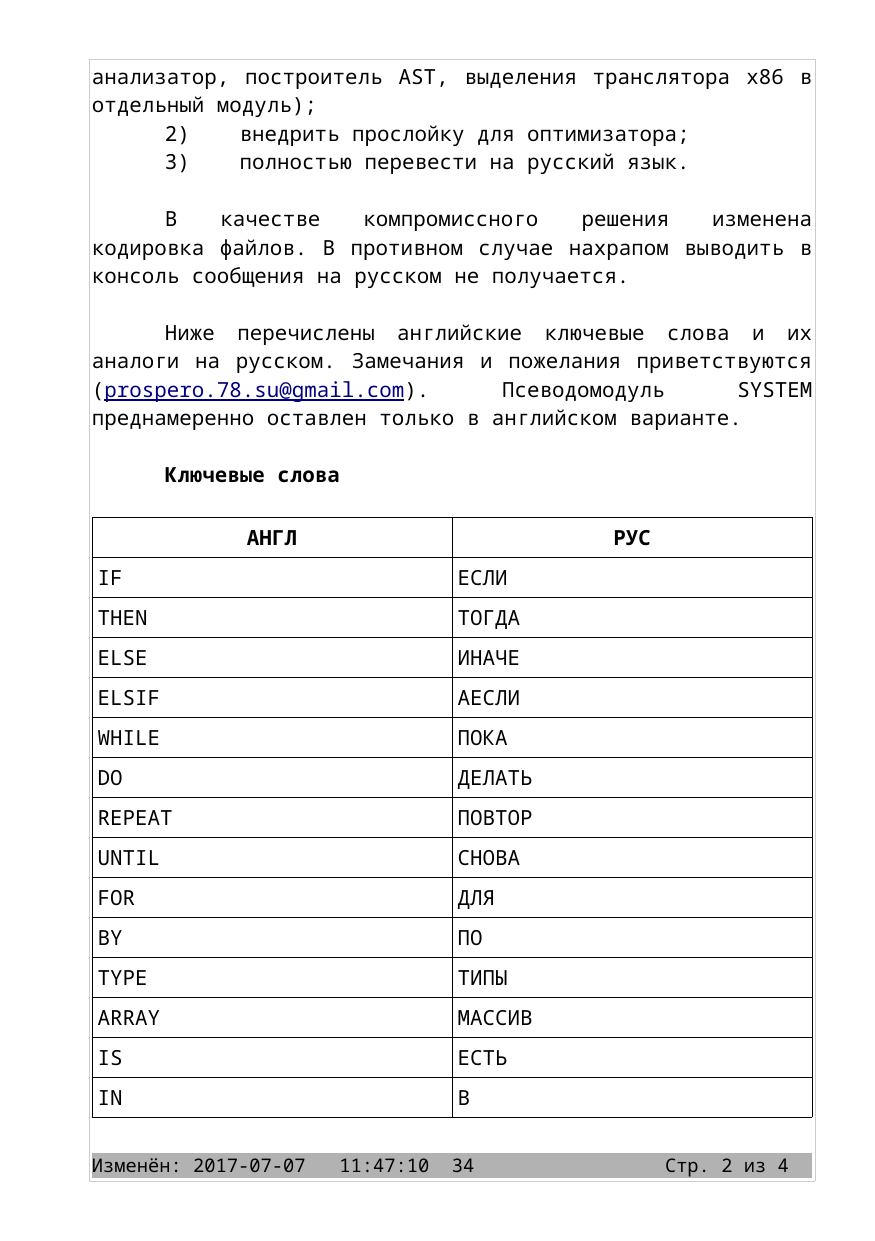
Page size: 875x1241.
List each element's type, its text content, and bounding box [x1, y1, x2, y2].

table_header АНГЛ [93, 518, 452, 557]
table_cell UNTIL [93, 838, 452, 877]
table_cell АЕСЛИ [453, 678, 812, 717]
list внедрить прослойку для оптимизатора; [92, 119, 812, 147]
table_cell ДЕЛАТЬ [453, 758, 812, 797]
table_cell ELSIF [93, 678, 452, 717]
table_cell ТИПЫ [453, 958, 812, 997]
table_cell ЕСТЬ [453, 1038, 812, 1077]
text Ключевые слова [92, 460, 812, 489]
text В качестве компромиссного решения изменена кодировка файлов. В противном случае нахрапом выводить в консоль сообщения на русском не получается. [92, 204, 812, 289]
list анализатор, построитель AST, выделения транслятора x86 в отдельный модуль); [92, 62, 812, 119]
table_cell В [453, 1078, 812, 1117]
table_cell REPEAT [93, 798, 452, 837]
table_cell IN [93, 1078, 452, 1117]
table_cell THEN [93, 598, 452, 637]
table_cell ДЛЯ [453, 878, 812, 917]
text Ниже перечислены английские ключевые слова и их аналоги на русском. Замечания и пожелания приветствуются (prospero.78.su@gmail.com). Псеводомодуль SYSTEM преднамеренно оставлен только в английском варианте. [92, 318, 812, 432]
table_cell МАССИВ [453, 998, 812, 1037]
table_cell IS [93, 1038, 452, 1077]
table_cell ПО [453, 918, 812, 957]
table_cell WHILE [93, 718, 452, 757]
list полностью перевести на русский язык. [92, 147, 812, 176]
table_cell ПОВТОР [453, 798, 812, 837]
table_cell FOR [93, 878, 452, 917]
table_cell DO [93, 758, 452, 797]
table_cell ПОКА [453, 718, 812, 757]
table_cell BY [93, 918, 452, 957]
table_cell ARRAY [93, 998, 452, 1037]
table_cell ELSE [93, 638, 452, 677]
table_cell TYPE [93, 958, 452, 997]
table_cell ТОГДА [453, 598, 812, 637]
table_cell IF [93, 558, 452, 597]
table_cell ИНАЧЕ [453, 638, 812, 677]
table_cell ЕСЛИ [453, 558, 812, 597]
table_header РУС [453, 518, 812, 557]
table_cell СНОВА [453, 838, 812, 877]
